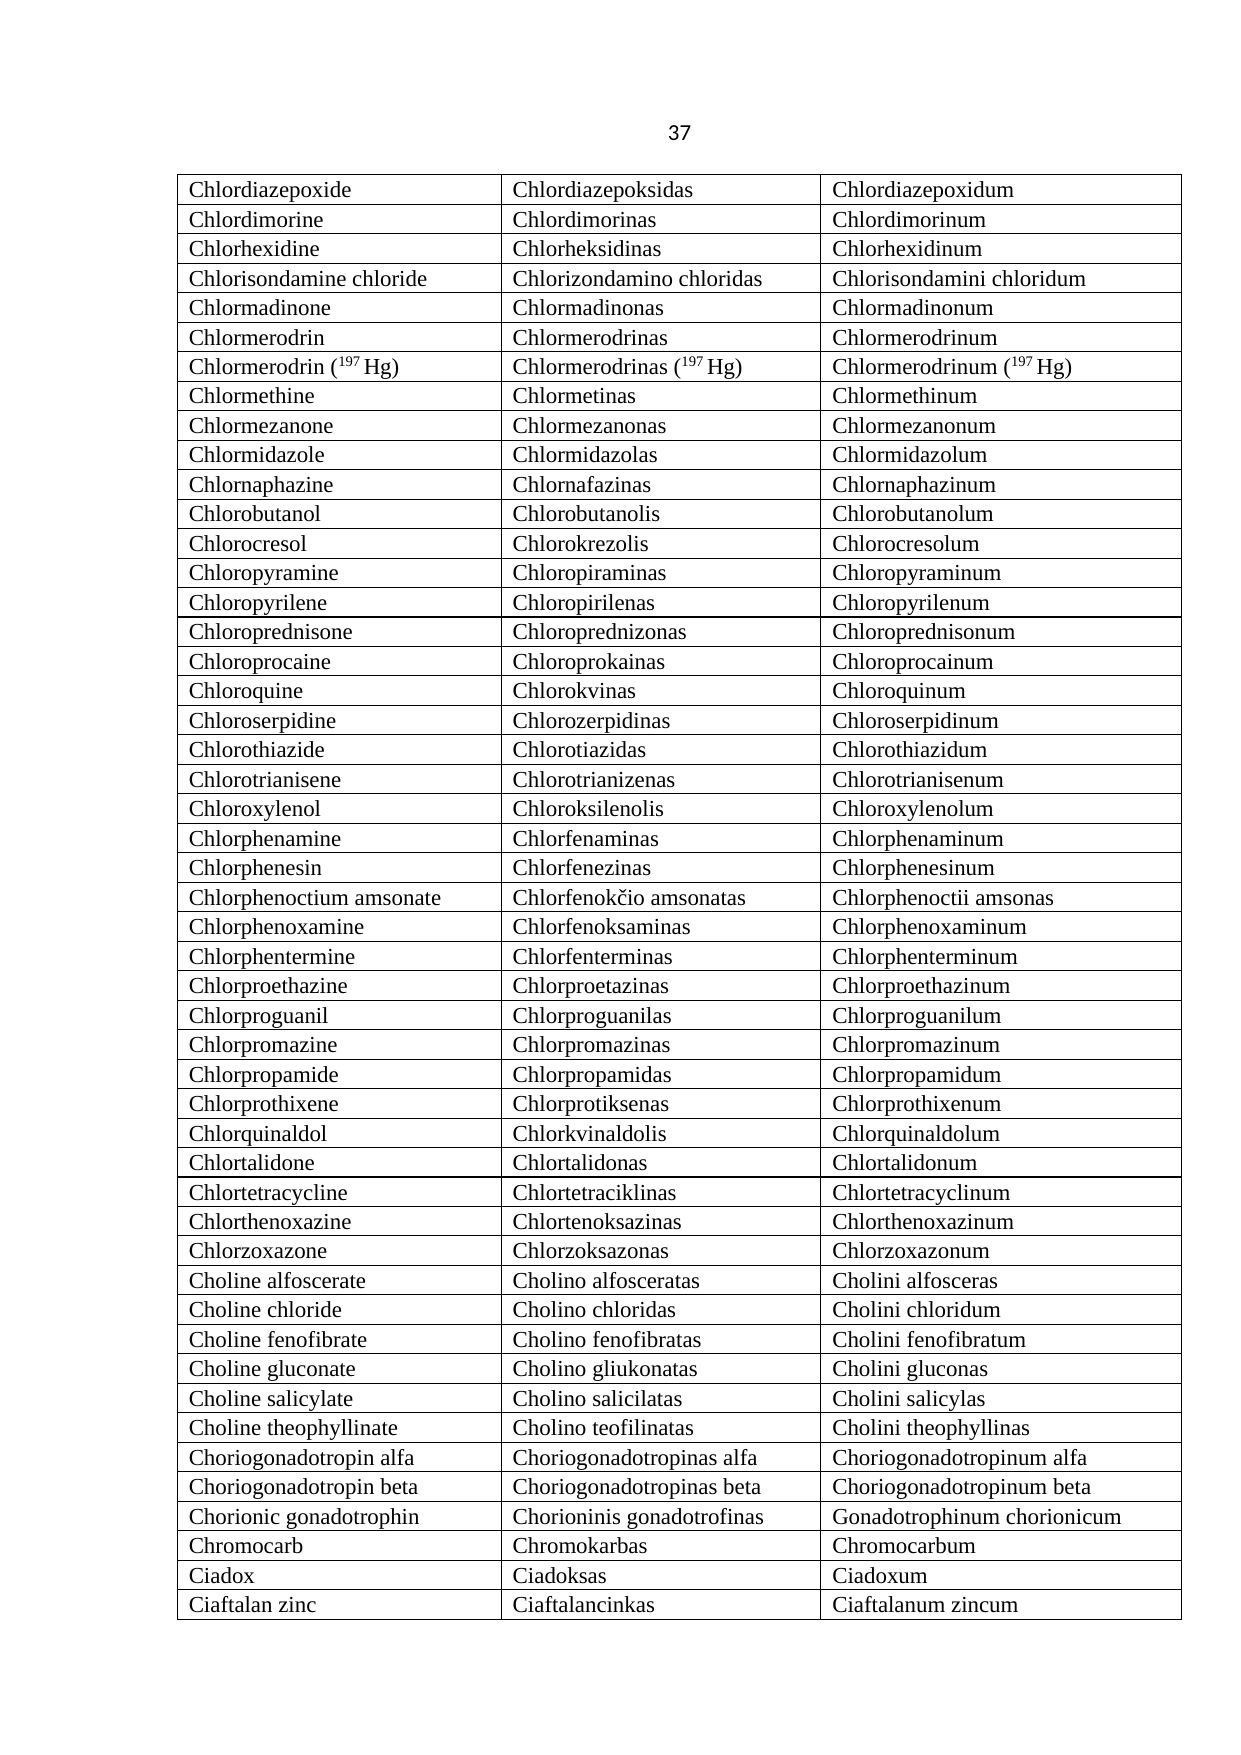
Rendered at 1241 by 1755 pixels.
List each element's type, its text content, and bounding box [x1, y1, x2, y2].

table_cell Cholini gluconas [821, 1354, 1181, 1383]
table_cell Chlormethinum [821, 382, 1181, 410]
table_cell Choriogonadotropinas alfa [502, 1443, 820, 1471]
table_cell Chlorpromazine [178, 1030, 501, 1058]
table_cell Cholini alfosceras [821, 1266, 1181, 1294]
table_cell Chlorozerpidinas [502, 706, 820, 734]
table_cell Chlorotiazidas [502, 735, 820, 764]
table_cell Chlormerodrinas [502, 323, 820, 351]
table_cell Chloroprednisonum [821, 618, 1181, 646]
table_cell Chlormerodrinas (197 Hg) [502, 352, 820, 381]
table_cell Chlorothiazide [178, 735, 501, 764]
table_cell Chlordiazepoxide [178, 175, 501, 204]
table_cell Cholini fenofibratum [821, 1325, 1181, 1353]
table_cell Chlorthenoxazine [178, 1207, 501, 1235]
table_cell Chlornaphazine [178, 470, 501, 498]
table_cell Cholino teofilinatas [502, 1413, 820, 1442]
table_cell Chlorokvinas [502, 676, 820, 705]
table_cell Chorioninis gonadotrofinas [502, 1502, 820, 1530]
table_cell Chlorhexidinum [821, 234, 1181, 263]
table_cell Chlorfenokčio amsonatas [502, 883, 820, 911]
table_cell Chlorpropamidas [502, 1060, 820, 1088]
table_cell Ciaftalanum zincum [821, 1590, 1181, 1619]
table_cell Chlorotrianisenum [821, 765, 1181, 793]
table_cell Chlorphenoxaminum [821, 912, 1181, 941]
table_cell Chlorphentermine [178, 942, 501, 970]
table_cell Chlorprotiksenas [502, 1089, 820, 1117]
table_cell Chloroprednisone [178, 618, 501, 646]
table_cell Chloroxylenol [178, 794, 501, 823]
table_cell Chlormidazolum [821, 441, 1181, 469]
table_cell Chlorisondamine chloride [178, 264, 501, 292]
table_cell Cholini chloridum [821, 1295, 1181, 1324]
table_cell Chlortalidone [178, 1148, 501, 1176]
table_cell Chlortalidonum [821, 1148, 1181, 1176]
table_cell Chlormezanonas [502, 411, 820, 439]
table_cell Chlorphenesinum [821, 853, 1181, 882]
table_cell Chlorproguanilum [821, 1001, 1181, 1029]
table_cell Chlorobutanolis [502, 500, 820, 528]
table_cell Chlormidazole [178, 441, 501, 469]
table_cell Chlormerodrin [178, 323, 501, 351]
table_cell Chlorphenoctii amsonas [821, 883, 1181, 911]
table_cell Chlorproguanilas [502, 1001, 820, 1029]
table_cell Ciaftalancinkas [502, 1590, 820, 1619]
table_cell Chlormerodrinum [821, 323, 1181, 351]
table_cell Cholino chloridas [502, 1295, 820, 1324]
table_cell Chlormezanonum [821, 411, 1181, 439]
table_cell Chlorobutanol [178, 500, 501, 528]
table_cell Choline salicylate [178, 1384, 501, 1412]
table_cell Chromocarbum [821, 1531, 1181, 1560]
table_cell Chloropiraminas [502, 559, 820, 587]
table_cell Chlorfenaminas [502, 824, 820, 852]
table_cell Chlortetracycline [178, 1178, 501, 1206]
table_cell Chlorprothixenum [821, 1089, 1181, 1117]
table_cell Chlormetinas [502, 382, 820, 410]
table_cell Choriogonadotropin alfa [178, 1443, 501, 1471]
table_cell Ciadoksas [502, 1561, 820, 1589]
table_cell Gonadotrophinum chorionicum [821, 1502, 1181, 1530]
table_cell Chlorphenoctium amsonate [178, 883, 501, 911]
table_cell Chlorphenesin [178, 853, 501, 882]
table_cell Chlordiazepoksidas [502, 175, 820, 204]
table_cell Chlormadinonas [502, 293, 820, 322]
table_cell Cholino salicilatas [502, 1384, 820, 1412]
table_cell Cholino gliukonatas [502, 1354, 820, 1383]
table_cell Chlorproethazine [178, 971, 501, 999]
table_cell Chlormerodrin (197 Hg) [178, 352, 501, 381]
table_cell Chlortalidonas [502, 1148, 820, 1176]
table_cell Choriogonadotropinas beta [502, 1472, 820, 1501]
table_cell Chloroprocainum [821, 647, 1181, 675]
table_cell Chlorphenterminum [821, 942, 1181, 970]
table_cell Chlorzoksazonas [502, 1236, 820, 1265]
table_cell Chloroprocaine [178, 647, 501, 675]
table_cell Ciadoxum [821, 1561, 1181, 1589]
table_cell Choline theophyllinate [178, 1413, 501, 1442]
table_cell Chlorisondamini chloridum [821, 264, 1181, 292]
table_cell Chlormethine [178, 382, 501, 410]
table_cell Chloroxylenolum [821, 794, 1181, 823]
table_cell Chlordimorinum [821, 205, 1181, 233]
table_cell Choline alfoscerate [178, 1266, 501, 1294]
table_cell Chlorpropamidum [821, 1060, 1181, 1088]
table_cell Choriogonadotropin beta [178, 1472, 501, 1501]
table_cell Chlordimorinas [502, 205, 820, 233]
table_cell Choriogonadotropinum alfa [821, 1443, 1181, 1471]
table_cell Chlorpropamide [178, 1060, 501, 1088]
table_cell Chlorproethazinum [821, 971, 1181, 999]
table_cell Chlorhexidine [178, 234, 501, 263]
table_cell Chlorphenamine [178, 824, 501, 852]
table_cell Chlorkvinaldolis [502, 1119, 820, 1147]
table_cell Chlorphenaminum [821, 824, 1181, 852]
table_cell Chloropyramine [178, 559, 501, 587]
table_cell Chlorfenoksaminas [502, 912, 820, 941]
table_cell Chloroprednizonas [502, 618, 820, 646]
table_cell Chloroksilenolis [502, 794, 820, 823]
table_cell Chlormerodrinum (197 Hg) [821, 352, 1181, 381]
table_cell Chromocarb [178, 1531, 501, 1560]
table_cell Chlorokrezolis [502, 529, 820, 557]
table_cell Chlorthenoxazinum [821, 1207, 1181, 1235]
table_cell Choriogonadotropinum beta [821, 1472, 1181, 1501]
table_cell Chlortetraciklinas [502, 1178, 820, 1206]
table_cell Chlormadinonum [821, 293, 1181, 322]
table_cell Chlorproguanil [178, 1001, 501, 1029]
table_cell Chloroquine [178, 676, 501, 705]
table_cell Chlorphenoxamine [178, 912, 501, 941]
table_cell Chlornafazinas [502, 470, 820, 498]
table_cell Chloroprokainas [502, 647, 820, 675]
table_cell Chlorobutanolum [821, 500, 1181, 528]
table_cell Chloropyraminum [821, 559, 1181, 587]
table_cell Choline gluconate [178, 1354, 501, 1383]
table_cell Ciaftalan zinc [178, 1590, 501, 1619]
table_cell Chlorzoxazonum [821, 1236, 1181, 1265]
table_cell Chlorfenezinas [502, 853, 820, 882]
table_cell Chlorproetazinas [502, 971, 820, 999]
table_cell Chlordiazepoxidum [821, 175, 1181, 204]
table_cell Chlormezanone [178, 411, 501, 439]
table_cell Chloropirilenas [502, 588, 820, 616]
table_cell Chloroserpidine [178, 706, 501, 734]
table_cell Chorionic gonadotrophin [178, 1502, 501, 1530]
table_cell Chlorocresol [178, 529, 501, 557]
table_cell Chlorocresolum [821, 529, 1181, 557]
table_cell Chlorothiazidum [821, 735, 1181, 764]
table_cell Chlorzoxazone [178, 1236, 501, 1265]
table_cell Chlormadinone [178, 293, 501, 322]
table_cell Cholino fenofibratas [502, 1325, 820, 1353]
table_cell Cholino alfosceratas [502, 1266, 820, 1294]
table_cell Choline fenofibrate [178, 1325, 501, 1353]
table_cell Chlorotrianisene [178, 765, 501, 793]
table_cell Chlorquinaldol [178, 1119, 501, 1147]
table_cell Chlorpromazinas [502, 1030, 820, 1058]
table_cell Chlorpromazinum [821, 1030, 1181, 1058]
table_cell Chlorizondamino chloridas [502, 264, 820, 292]
table_cell Cholini theophyllinas [821, 1413, 1181, 1442]
table_cell Chloropyrilenum [821, 588, 1181, 616]
table_cell Chlorfenterminas [502, 942, 820, 970]
table_cell Chloroquinum [821, 676, 1181, 705]
table_cell Chlorquinaldolum [821, 1119, 1181, 1147]
table_cell Chlortetracyclinum [821, 1178, 1181, 1206]
table_cell Chromokarbas [502, 1531, 820, 1560]
table_cell Chlorheksidinas [502, 234, 820, 263]
table_cell Chloropyrilene [178, 588, 501, 616]
table_cell Chlorprothixene [178, 1089, 501, 1117]
table_cell Chlortenoksazinas [502, 1207, 820, 1235]
table_cell Cholini salicylas [821, 1384, 1181, 1412]
table_cell Chlormidazolas [502, 441, 820, 469]
table_cell Ciadox [178, 1561, 501, 1589]
table_cell Chlornaphazinum [821, 470, 1181, 498]
table_cell Chlordimorine [178, 205, 501, 233]
table_cell Choline chloride [178, 1295, 501, 1324]
table_cell Chloroserpidinum [821, 706, 1181, 734]
table_cell Chlorotrianizenas [502, 765, 820, 793]
